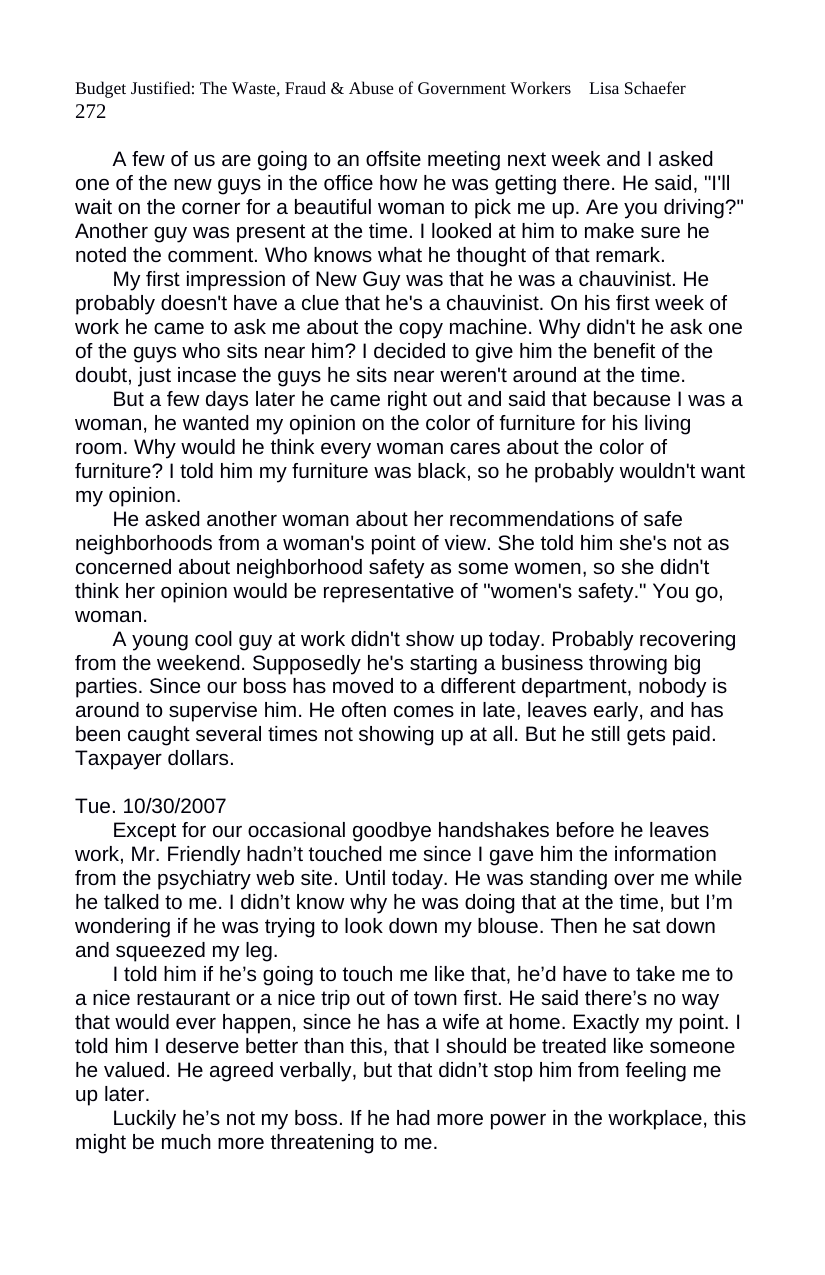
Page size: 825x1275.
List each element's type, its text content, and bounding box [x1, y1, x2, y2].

text A young cool guy at work didn't show up today. Probably recovering from the weekend. Supposedly he's starting a business throwing big parties. Since our boss has moved to a different department, nobody is around to supervise him. He often comes in late, leaves early, and has been caught several times not showing up at all. But he still gets paid. Taxpayer dollars. [75, 626, 750, 770]
text Except for our occasional goodbye handshakes before he leaves work, Mr. Friendly hadn’t touched me since I gave him the information from the psychiatry web site. Until today. He was standing over me while he talked to me. I didn’t know why he was doing that at the time, but I’m wondering if he was trying to look down my blouse. Then he sat down and squeezed my leg. [75, 818, 750, 962]
text I told him if he’s going to touch me like that, he’d have to take me to a nice restaurant or a nice trip out of town first. He said there’s no way that would ever happen, since he has a wife at home. Exactly my point. I told him I deserve better than this, that I should be treated like someone he valued. He agreed verbally, but that didn’t stop him from feeling me up later. [75, 962, 750, 1106]
text But a few days later he came right out and said that because I was a woman, he wanted my opinion on the color of furniture for his living room. Why would he think every woman cares about the color of furniture? I told him my furniture was black, so he probably wouldn't want my opinion. [75, 387, 750, 507]
text A few of us are going to an offsite meeting next week and I asked one of the new guys in the office how he was getting there. He said, "I'll wait on the corner for a beautiful woman to pick me up. Are you driving?" Another guy was present at the time. I looked at him to make sure he noted the comment. Who knows what he thought of that remark. [75, 147, 750, 267]
text Luckily he’s not my boss. If he had more power in the workplace, this might be much more threatening to me. [75, 1106, 750, 1153]
text Tue. 10/30/2007 [75, 794, 750, 818]
text He asked another woman about her recommendations of safe neighborhoods from a woman's point of view. She told him she's not as concerned about neighborhood safety as some women, so she didn't think her opinion would be representative of "women's safety." You go, woman. [75, 507, 750, 626]
text My first impression of New Guy was that he was a chauvinist. He probably doesn't have a clue that he's a chauvinist. On his first week of work he came to ask me about the copy machine. Why didn't he ask one of the guys who sits near him? I decided to give him the benefit of the doubt, just incase the guys he sits near weren't around at the time. [75, 267, 750, 387]
